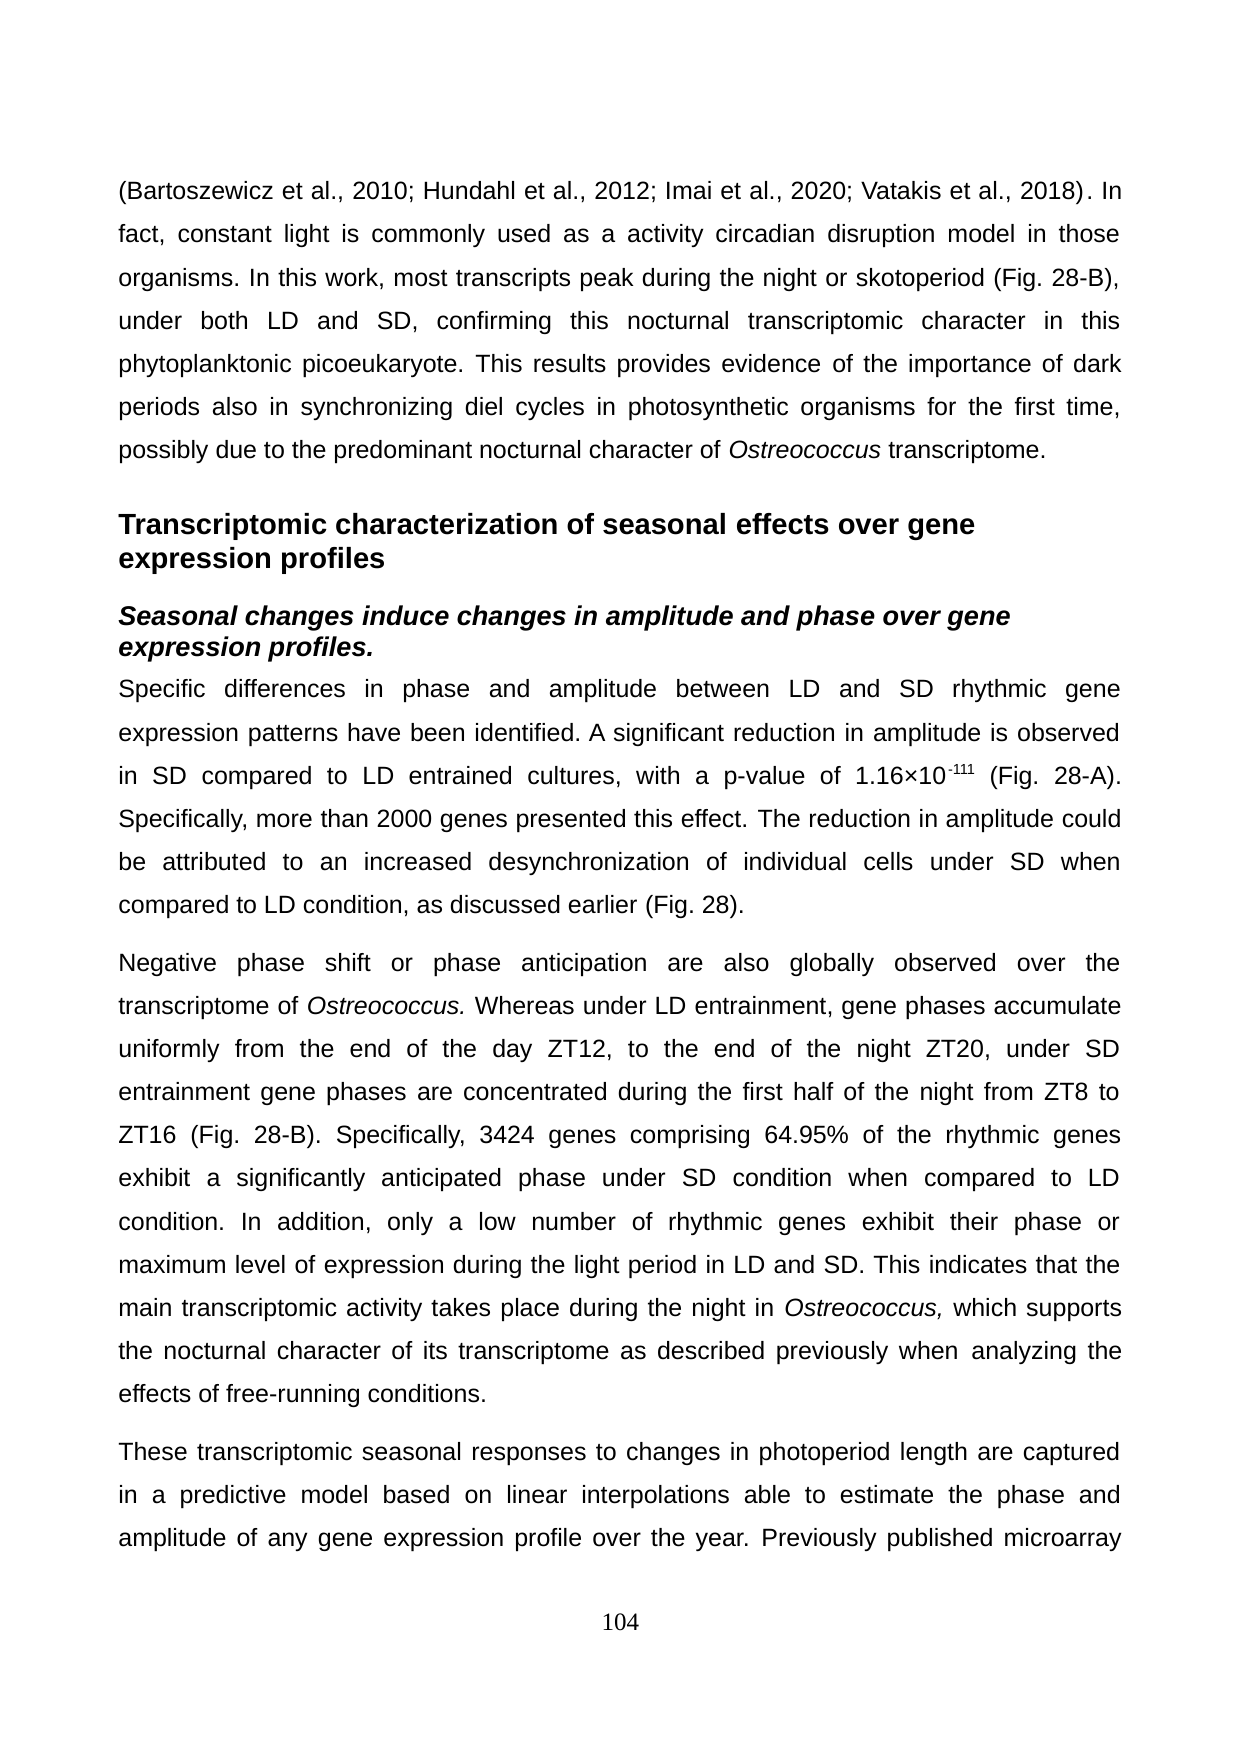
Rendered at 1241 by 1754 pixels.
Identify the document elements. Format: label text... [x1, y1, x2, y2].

subtitle Transcriptomic characterization of seasonal effects over gene expression profiles [118, 507, 1122, 574]
text Negative phase shift or phase anticipation are also globally observed over the transcriptome of Ostreococcus. Whereas under LD entrainment, gene phases accumulate uniformly from the end of the day ZT12, to the end of the night ZT20, under SD entrainment gene phases are concentrated during the first half of the night from ZT8 to ZT16 (Fig. 28-B). Specifically, 3424 genes comprising 64.95% of the rhythmic genes exhibit a significantly anticipated phase under SD condition when compared to LD condition. In addition, only a low number of rhythmic genes exhibit their phase or maximum level of expression during the light period in LD and SD. This indicates that the main transcriptomic activity takes place during the night in Ostreococcus, which supports the nocturnal character of its transcriptome as described previously when analyzing the effects of free-running conditions. [118, 948, 1122, 1408]
text Specific differences in phase and amplitude between LD and SD rhythmic gene expression patterns have been identified. A significant reduction in amplitude is observed in SD compared to LD entrained cultures, with a p-value of 1.16×10-111 (Fig. 28-A). Specifically, more than 2000 genes presented this effect. The reduction in amplitude could be attributed to an increased desynchronization of individual cells under SD when compared to LD condition, as discussed earlier (Fig. 28). [118, 674, 1122, 919]
text These transcriptomic seasonal responses to changes in photoperiod length are captured in a predictive model based on linear interpolations able to estimate the phase and amplitude of any gene expression profile over the year. Previously published microarray [118, 1437, 1122, 1552]
text (Bartoszewicz et al., 2010; Hundahl et al., 2012; Imai et al., 2020; Vatakis et al., 2018)⁠. In fact, constant light is commonly used as a activity circadian disruption model in those organisms. In this work, most transcripts peak during the night or skotoperiod (Fig. 28-B), under both LD and SD, confirming this nocturnal transcriptomic character in this phytoplanktonic picoeukaryote. This results provides evidence of the importance of dark periods also in synchronizing diel cycles in photosynthetic organisms for the first time, possibly due to the predominant nocturnal character of Ostreococcus transcriptome. [118, 176, 1122, 464]
subtitle Seasonal changes induce changes in amplitude and phase over gene expression profiles. [118, 599, 1122, 662]
